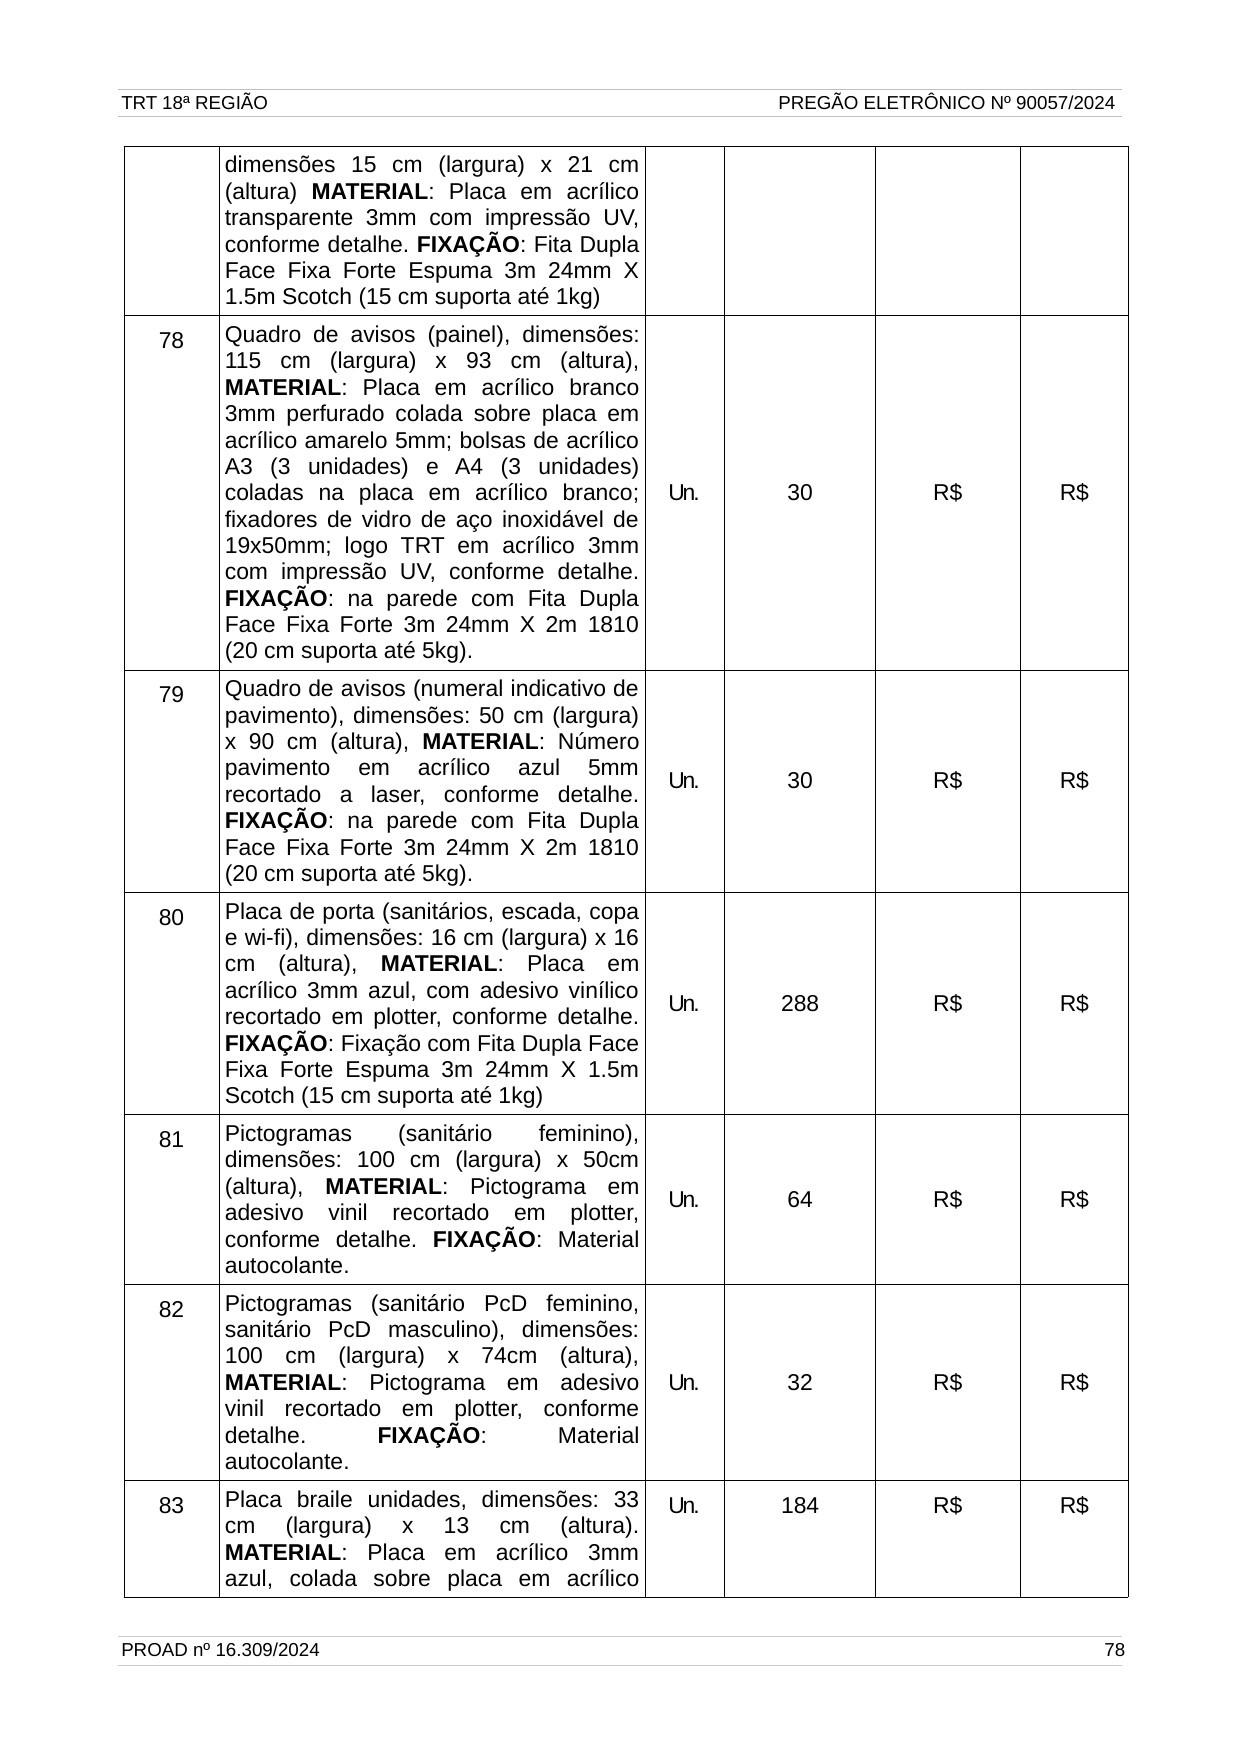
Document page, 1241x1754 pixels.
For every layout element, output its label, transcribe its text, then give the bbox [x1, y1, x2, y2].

table_cell R$ [1021, 316, 1128, 669]
table_cell [646, 147, 724, 315]
table_cell R$ [876, 671, 1020, 892]
table_cell R$ [876, 1115, 1020, 1284]
table_cell Placa de porta (sanitários, escada, copa e wi-fi), dimensões: 16 cm (largura) x 16 cm (altura), MATERIAL: Placa em acrílico 3mm azul, com adesivo vinílico recortado em plotter, conforme detalhe. FIXAÇÃO: Fixação com Fita Dupla Face Fixa Forte Espuma 3m 24mm X 1.5m Scotch (15 cm suporta até 1kg) [220, 893, 645, 1114]
table_cell Placa braile unidades, dimensões: 33 cm (largura) x 13 cm (altura). MATERIAL: Placa em acrílico 3mm azul, colada sobre placa em acrílico [220, 1481, 645, 1597]
table_cell Pictogramas (sanitário feminino), dimensões: 100 cm (largura) x 50cm (altura), MATERIAL: Pictograma em adesivo vinil recortado em plotter, conforme detalhe. FIXAÇÃO: Material autocolante. [220, 1115, 645, 1284]
table_cell 30 [725, 671, 875, 892]
table_cell Un. [646, 1115, 724, 1284]
table_cell R$ [1021, 1481, 1128, 1597]
table_cell 78 [125, 316, 219, 669]
table_cell R$ [1021, 671, 1128, 892]
table_cell Un. [646, 893, 724, 1114]
table_cell Un. [646, 1285, 724, 1480]
table_cell R$ [1021, 1285, 1128, 1480]
table_cell R$ [1021, 893, 1128, 1114]
table_cell 80 [125, 893, 219, 1114]
table_cell R$ [876, 1285, 1020, 1480]
table_cell R$ [876, 893, 1020, 1114]
table_cell 64 [725, 1115, 875, 1284]
table_cell R$ [876, 1481, 1020, 1597]
table_cell [725, 147, 875, 315]
table_cell 288 [725, 893, 875, 1114]
table_cell 184 [725, 1481, 875, 1597]
table_cell Un. [646, 1481, 724, 1597]
table_cell Un. [646, 316, 724, 669]
table_cell [876, 147, 1020, 315]
table_cell dimensões 15 cm (largura) x 21 cm (altura) MATERIAL: Placa em acrílico transparente 3mm com impressão UV, conforme detalhe. FIXAÇÃO: Fita Dupla Face Fixa Forte Espuma 3m 24mm X 1.5m Scotch (15 cm suporta até 1kg) [220, 147, 645, 315]
table_cell 82 [125, 1285, 219, 1480]
table_cell Quadro de avisos (painel), dimensões: 115 cm (largura) x 93 cm (altura), MATERIAL: Placa em acrílico branco 3mm perfurado colada sobre placa em acrílico amarelo 5mm; bolsas de acrílico A3 (3 unidades) e A4 (3 unidades) coladas na placa em acrílico branco; fixadores de vidro de aço inoxidável de 19x50mm; logo TRT em acrílico 3mm com impressão UV, conforme detalhe. FIXAÇÃO: na parede com Fita Dupla Face Fixa Forte 3m 24mm X 2m 1810 (20 cm suporta até 5kg). [220, 316, 645, 669]
table_cell 79 [125, 671, 219, 892]
table_cell Pictogramas (sanitário PcD feminino, sanitário PcD masculino), dimensões: 100 cm (largura) x 74cm (altura), MATERIAL: Pictograma em adesivo vinil recortado em plotter, conforme detalhe. FIXAÇÃO: Material autocolante. [220, 1285, 645, 1480]
table_cell R$ [1021, 1115, 1128, 1284]
table_cell Quadro de avisos (numeral indicativo de pavimento), dimensões: 50 cm (largura) x 90 cm (altura), MATERIAL: Número pavimento em acrílico azul 5mm recortado a laser, conforme detalhe. FIXAÇÃO: na parede com Fita Dupla Face Fixa Forte 3m 24mm X 2m 1810 (20 cm suporta até 5kg). [220, 671, 645, 892]
table_cell [1021, 147, 1128, 315]
table_cell 83 [125, 1481, 219, 1597]
table_cell 32 [725, 1285, 875, 1480]
table_cell R$ [876, 316, 1020, 669]
table_cell Un. [646, 671, 724, 892]
table_cell 30 [725, 316, 875, 669]
table_cell 81 [125, 1115, 219, 1284]
table_cell [125, 147, 219, 315]
